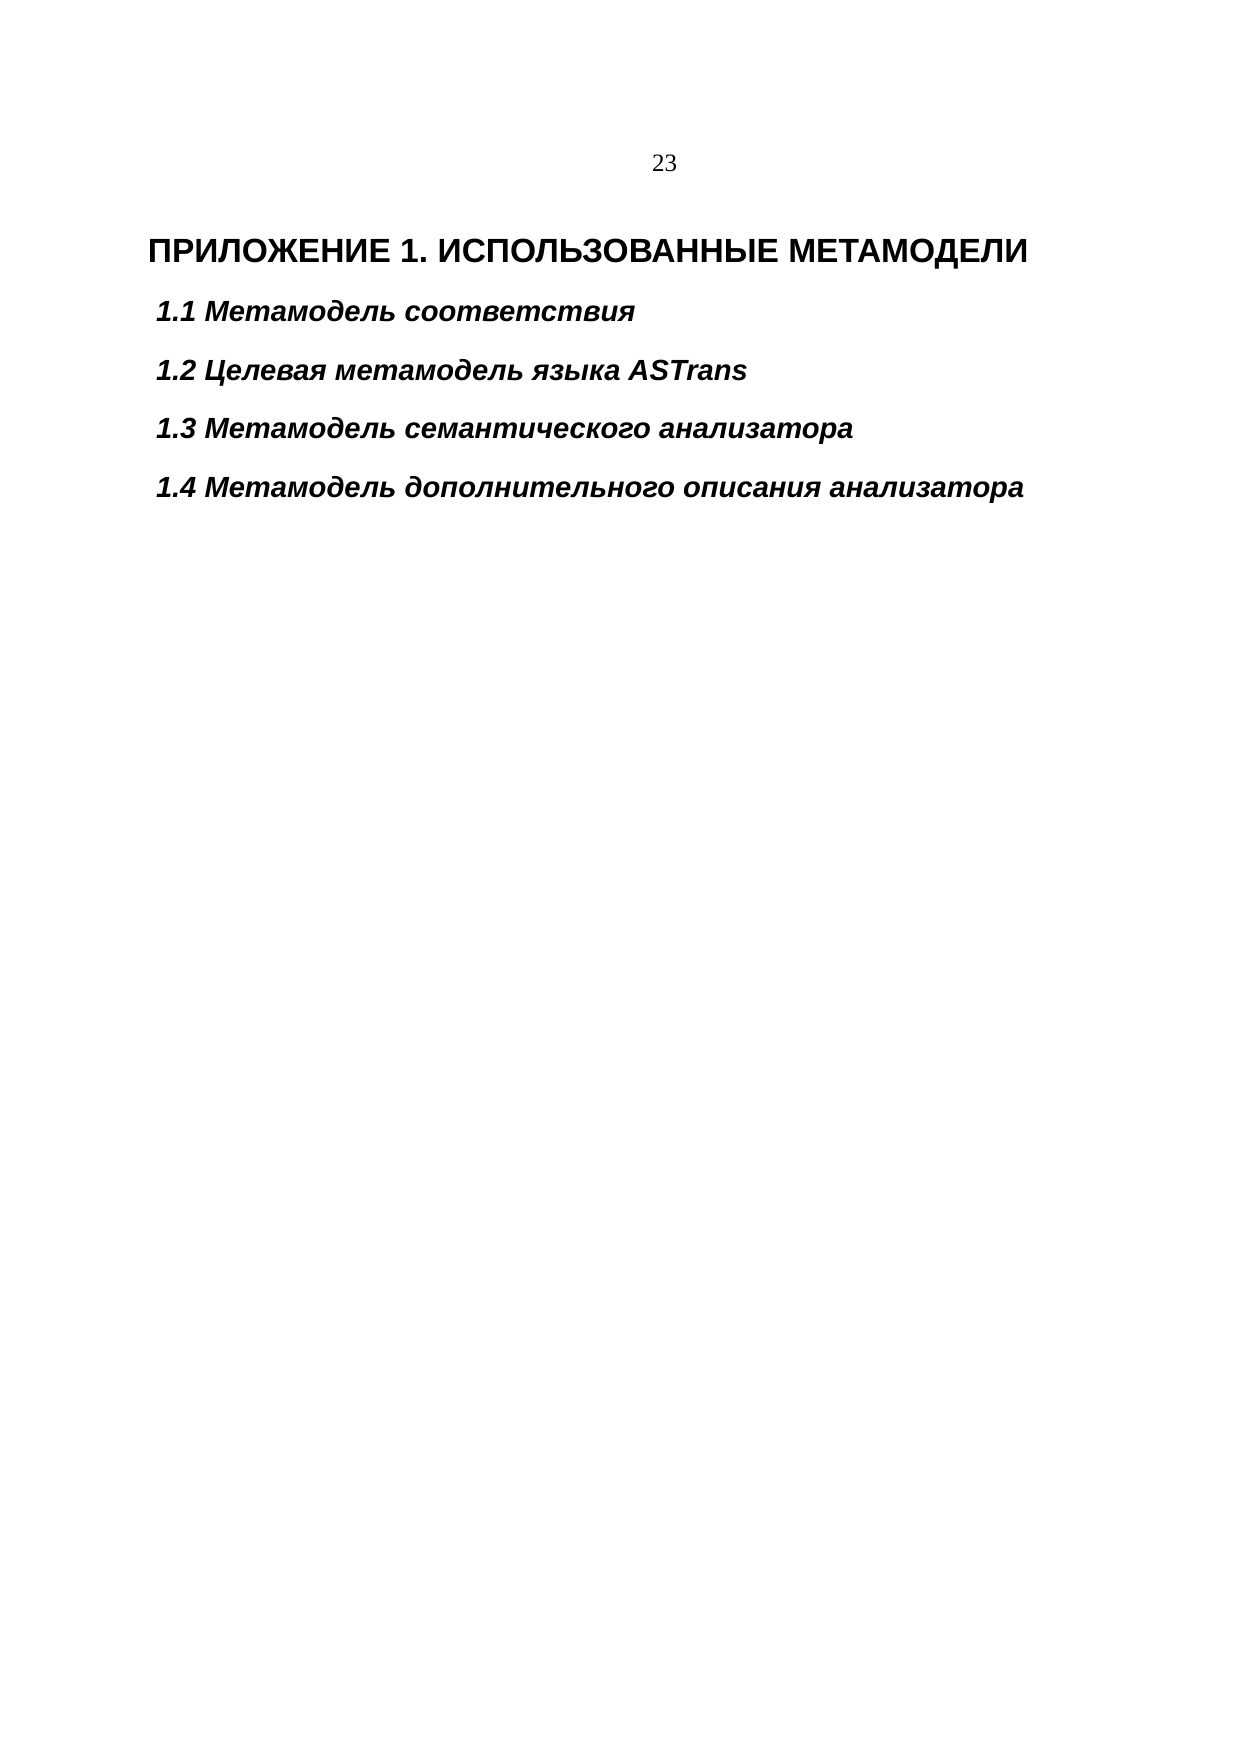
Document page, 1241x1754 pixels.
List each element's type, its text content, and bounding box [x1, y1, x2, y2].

list Метамодель дополнительного описания анализатора [148, 470, 1181, 504]
list Целевая метамодель языка ASTrans [148, 353, 1181, 387]
list Метамодель семантического анализатора [148, 412, 1181, 445]
list Использованные метамодели [148, 231, 1181, 269]
list Метамодель соответствия [148, 294, 1181, 328]
